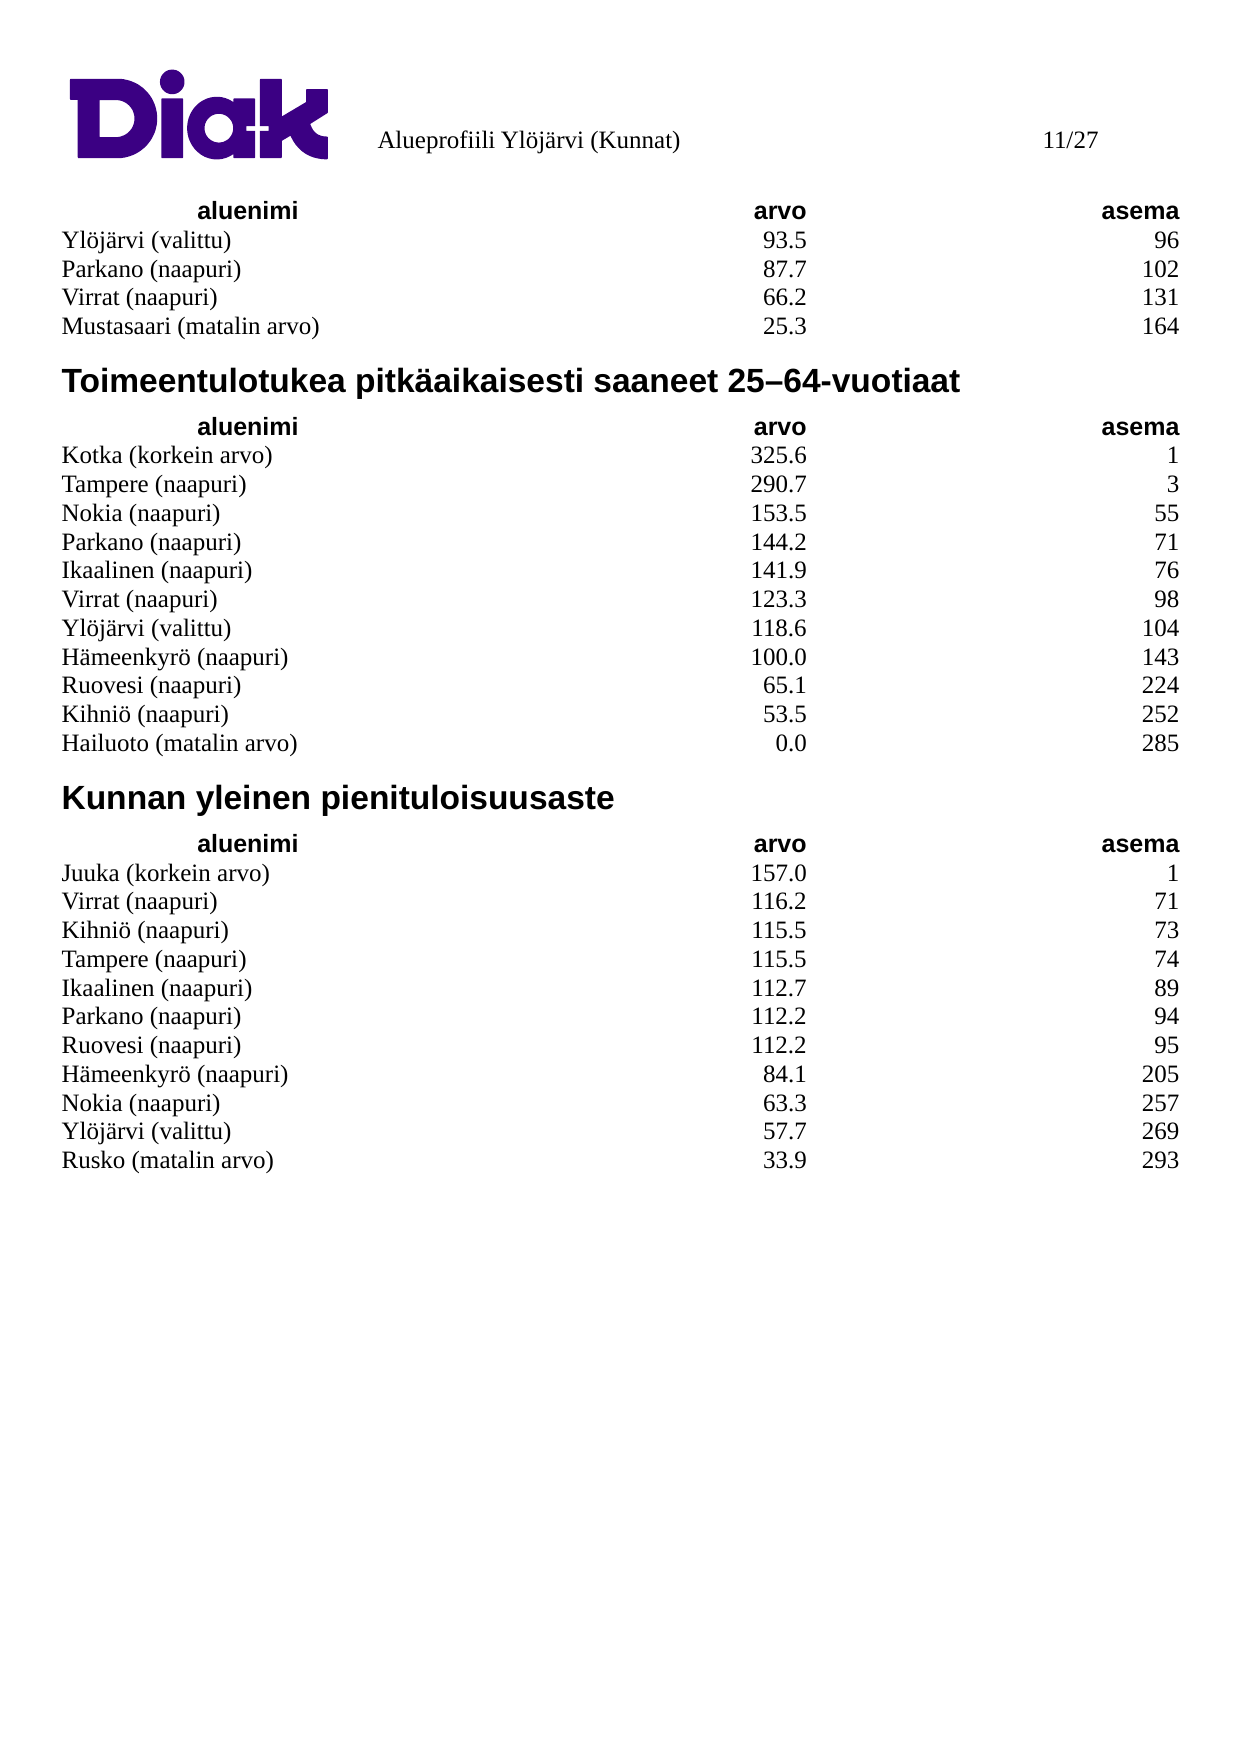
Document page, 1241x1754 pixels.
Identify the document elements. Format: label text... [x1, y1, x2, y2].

table_cell 76 [806, 556, 1179, 584]
table_cell 112.2 [434, 1001, 806, 1030]
table_header arvo [434, 412, 806, 441]
table_cell 93.5 [434, 225, 806, 254]
table_header asema [806, 196, 1179, 225]
table_cell 74 [806, 944, 1179, 973]
table_cell 71 [806, 886, 1179, 915]
table_cell 205 [806, 1059, 1179, 1088]
table_cell Mustasaari (matalin arvo) [61, 311, 434, 340]
table_cell 0.0 [434, 728, 806, 757]
table_cell 84.1 [434, 1059, 806, 1088]
table_cell Nokia (naapuri) [61, 1088, 434, 1116]
table_cell 96 [806, 225, 1179, 254]
table_cell Ikaalinen (naapuri) [61, 556, 434, 584]
table_cell 89 [806, 973, 1179, 1001]
table_cell Nokia (naapuri) [61, 498, 434, 527]
table_cell Ylöjärvi (valittu) [61, 1116, 434, 1145]
table_header aluenimi [61, 829, 434, 858]
table_cell 123.3 [434, 584, 806, 613]
table_cell Kotka (korkein arvo) [61, 441, 434, 469]
table_cell 66.2 [434, 283, 806, 311]
table_cell 144.2 [434, 527, 806, 556]
table_cell 57.7 [434, 1116, 806, 1145]
table_cell Ylöjärvi (valittu) [61, 613, 434, 642]
table_cell 112.7 [434, 973, 806, 1001]
table_cell Ruovesi (naapuri) [61, 671, 434, 699]
table_cell 55 [806, 498, 1179, 527]
table_cell Virrat (naapuri) [61, 283, 434, 311]
table_cell Hailuoto (matalin arvo) [61, 728, 434, 757]
table_cell Parkano (naapuri) [61, 1001, 434, 1030]
table_cell 73 [806, 915, 1179, 944]
table_cell 325.6 [434, 441, 806, 469]
table_cell 143 [806, 642, 1179, 671]
table_cell 116.2 [434, 886, 806, 915]
table_header asema [806, 829, 1179, 858]
table_cell 95 [806, 1030, 1179, 1059]
table_cell 290.7 [434, 469, 806, 498]
table_header aluenimi [61, 196, 434, 225]
table_header arvo [434, 829, 806, 858]
table_cell 224 [806, 671, 1179, 699]
table_cell Virrat (naapuri) [61, 886, 434, 915]
table_cell 63.3 [434, 1088, 806, 1116]
table_cell 104 [806, 613, 1179, 642]
table_cell Hämeenkyrö (naapuri) [61, 642, 434, 671]
table_header aluenimi [61, 412, 434, 441]
table_cell 1 [806, 441, 1179, 469]
table_cell 293 [806, 1145, 1179, 1174]
subtitle Toimeentulotukea pitkäaikaisesti saaneet 25–64-vuotiaat [61, 361, 1179, 399]
table_cell Kihniö (naapuri) [61, 915, 434, 944]
table_cell 102 [806, 254, 1179, 282]
table_cell 112.2 [434, 1030, 806, 1059]
subtitle Kunnan yleinen pienituloisuusaste [61, 778, 1179, 816]
table_cell Ruovesi (naapuri) [61, 1030, 434, 1059]
table_cell Hämeenkyrö (naapuri) [61, 1059, 434, 1088]
table_cell 1 [806, 858, 1179, 886]
table_cell Ylöjärvi (valittu) [61, 225, 434, 254]
table_header asema [806, 412, 1179, 441]
table_cell Tampere (naapuri) [61, 469, 434, 498]
table_cell 71 [806, 527, 1179, 556]
table_cell 257 [806, 1088, 1179, 1116]
table_cell 115.5 [434, 915, 806, 944]
table_cell Kihniö (naapuri) [61, 699, 434, 728]
table_cell 3 [806, 469, 1179, 498]
table_cell 100.0 [434, 642, 806, 671]
table_cell 269 [806, 1116, 1179, 1145]
table_cell Ikaalinen (naapuri) [61, 973, 434, 1001]
table_cell 87.7 [434, 254, 806, 282]
table_cell 115.5 [434, 944, 806, 973]
table_cell 285 [806, 728, 1179, 757]
table_cell 53.5 [434, 699, 806, 728]
table_cell 153.5 [434, 498, 806, 527]
table_cell Parkano (naapuri) [61, 254, 434, 282]
table_cell Rusko (matalin arvo) [61, 1145, 434, 1174]
table_header arvo [434, 196, 806, 225]
table_cell 157.0 [434, 858, 806, 886]
table_cell Virrat (naapuri) [61, 584, 434, 613]
table_cell 98 [806, 584, 1179, 613]
table_cell 164 [806, 311, 1179, 340]
table_cell 65.1 [434, 671, 806, 699]
table_cell 94 [806, 1001, 1179, 1030]
table_cell 131 [806, 283, 1179, 311]
table_cell 118.6 [434, 613, 806, 642]
table_cell Juuka (korkein arvo) [61, 858, 434, 886]
table_cell 141.9 [434, 556, 806, 584]
table_cell 33.9 [434, 1145, 806, 1174]
table_cell Tampere (naapuri) [61, 944, 434, 973]
table_cell Parkano (naapuri) [61, 527, 434, 556]
table_cell 25.3 [434, 311, 806, 340]
table_cell 252 [806, 699, 1179, 728]
